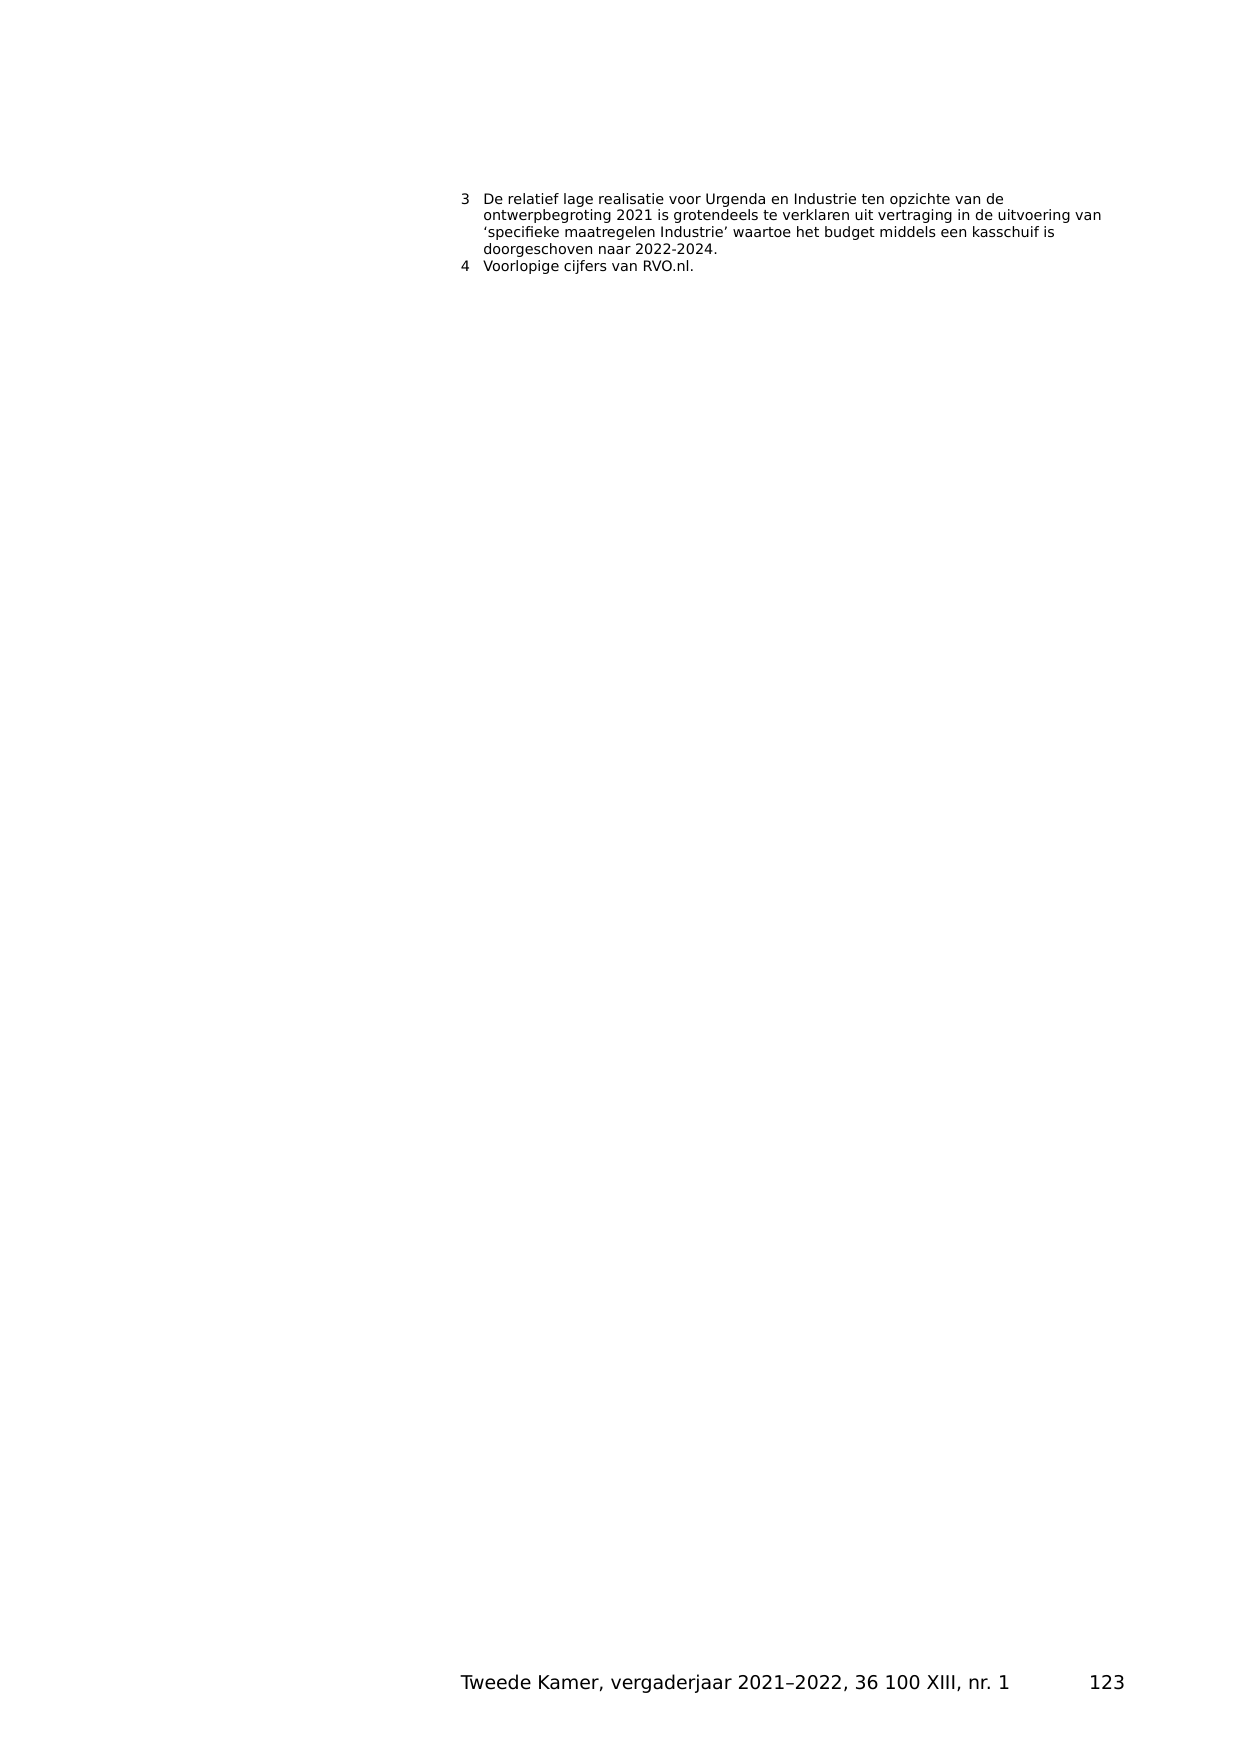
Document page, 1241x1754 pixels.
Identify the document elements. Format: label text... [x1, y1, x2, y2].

list Voorlopige cijfers van RVO.nl. [461, 258, 1125, 274]
list De relatief lage realisatie voor Urgenda en Industrie ten opzichte van de ontwerpbegroting 2021 is grotendeels te verklaren uit vertraging in de uitvoering van ‘specifieke maatregelen Industrie’ waartoe het budget middels een kasschuif is doorgeschoven naar 2022-2024. [461, 191, 1125, 258]
